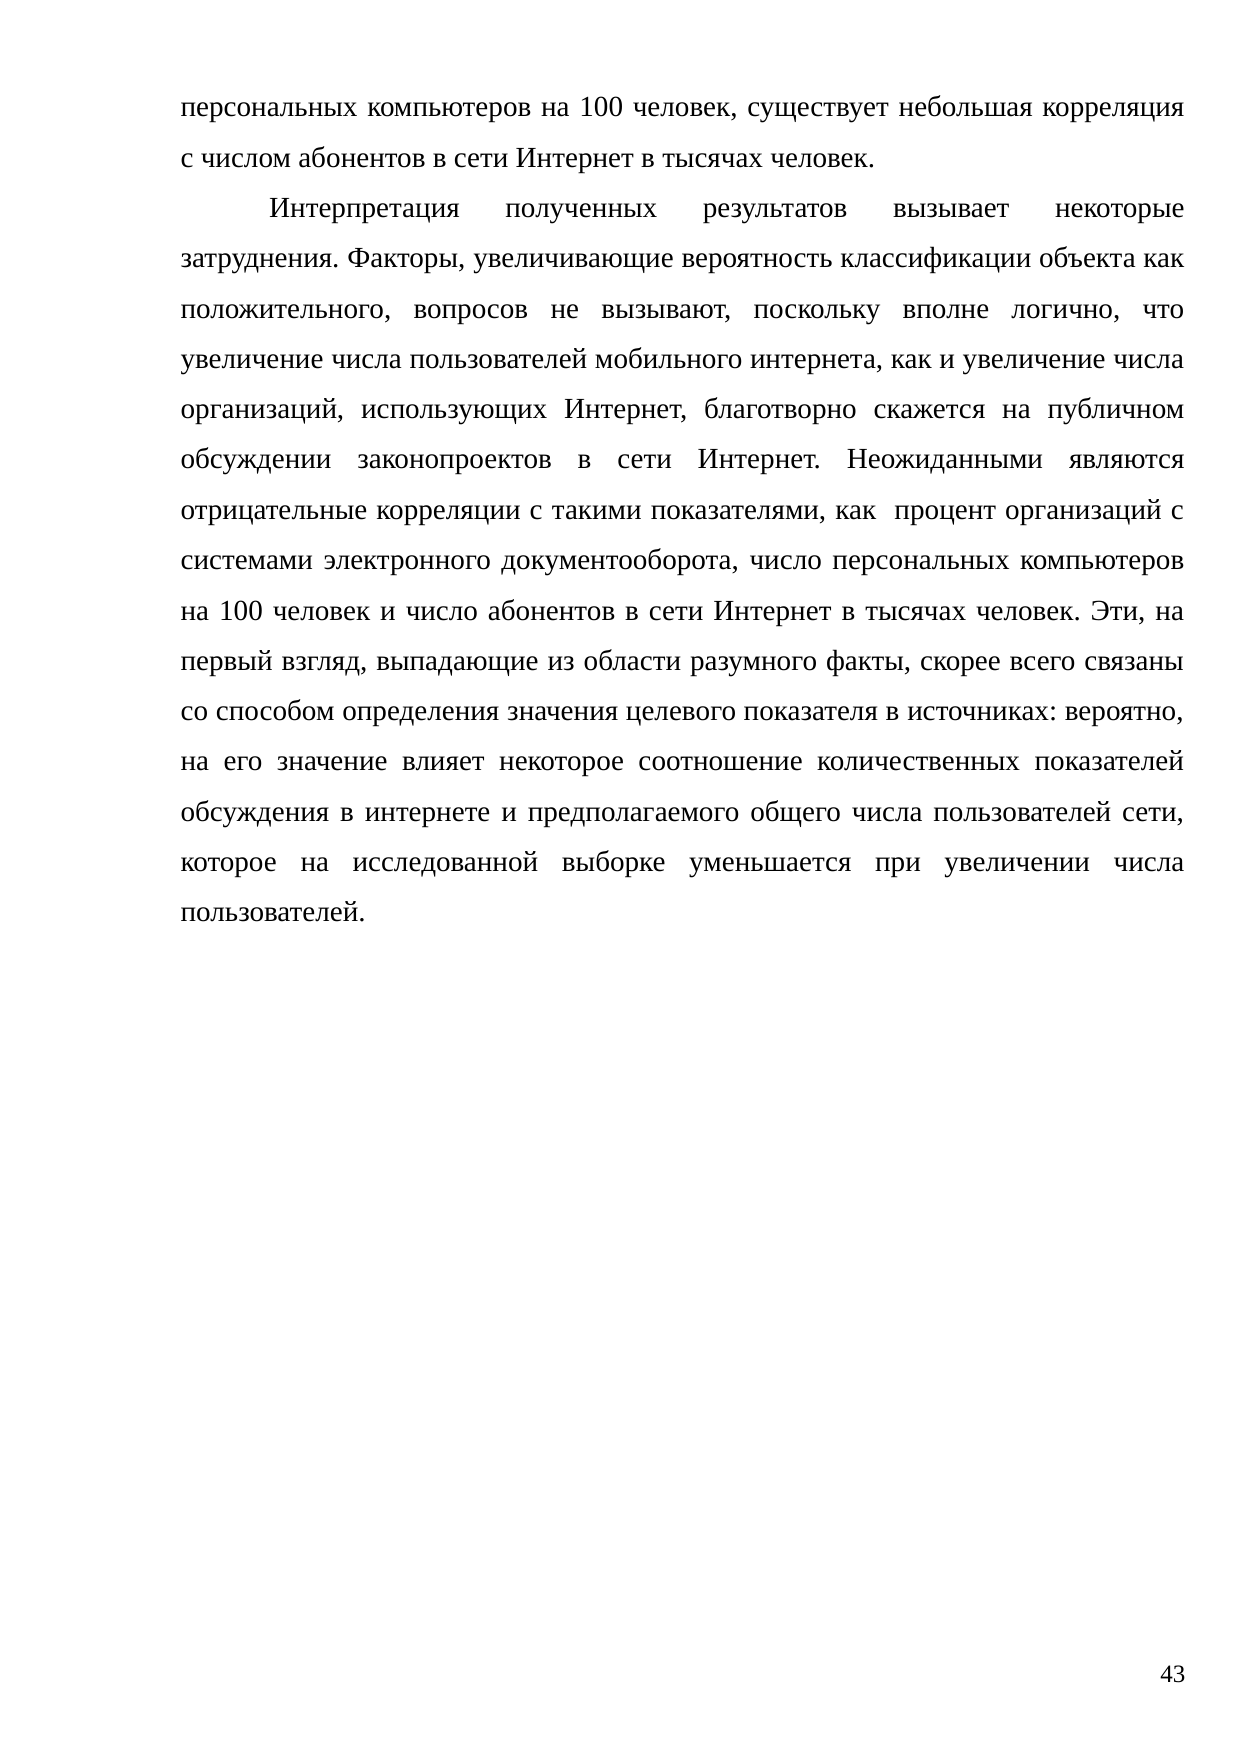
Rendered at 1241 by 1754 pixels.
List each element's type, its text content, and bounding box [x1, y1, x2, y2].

text персональных компьютеров на 100 человек, существует небольшая корреляция с числом абонентов в сети Интернет в тысячах человек. [180, 89, 1185, 173]
text Интерпретация полученных результатов вызывает некоторые затруднения. Факторы, увеличивающие вероятность классификации объекта как положительного, вопросов не вызывают, поскольку вполне логично, что увеличение числа пользователей мобильного интернета, как и увеличение числа организаций, использующих Интернет, благотворно скажется на публичном обсуждении законопроектов в сети Интернет. Неожиданными являются отрицательные корреляции с такими показателями, как процент организаций с системами электронного документооборота, число персональных компьютеров на 100 человек и число абонентов в сети Интернет в тысячах человек. Эти, на первый взгляд, выпадающие из области разумного факты, скорее всего связаны со способом определения значения целевого показателя в источниках: вероятно, на его значение влияет некоторое соотношение количественных показателей обсуждения в интернете и предполагаемого общего числа пользователей сети, которое на исследованной выборке уменьшается при увеличении числа пользователей. [180, 190, 1185, 928]
